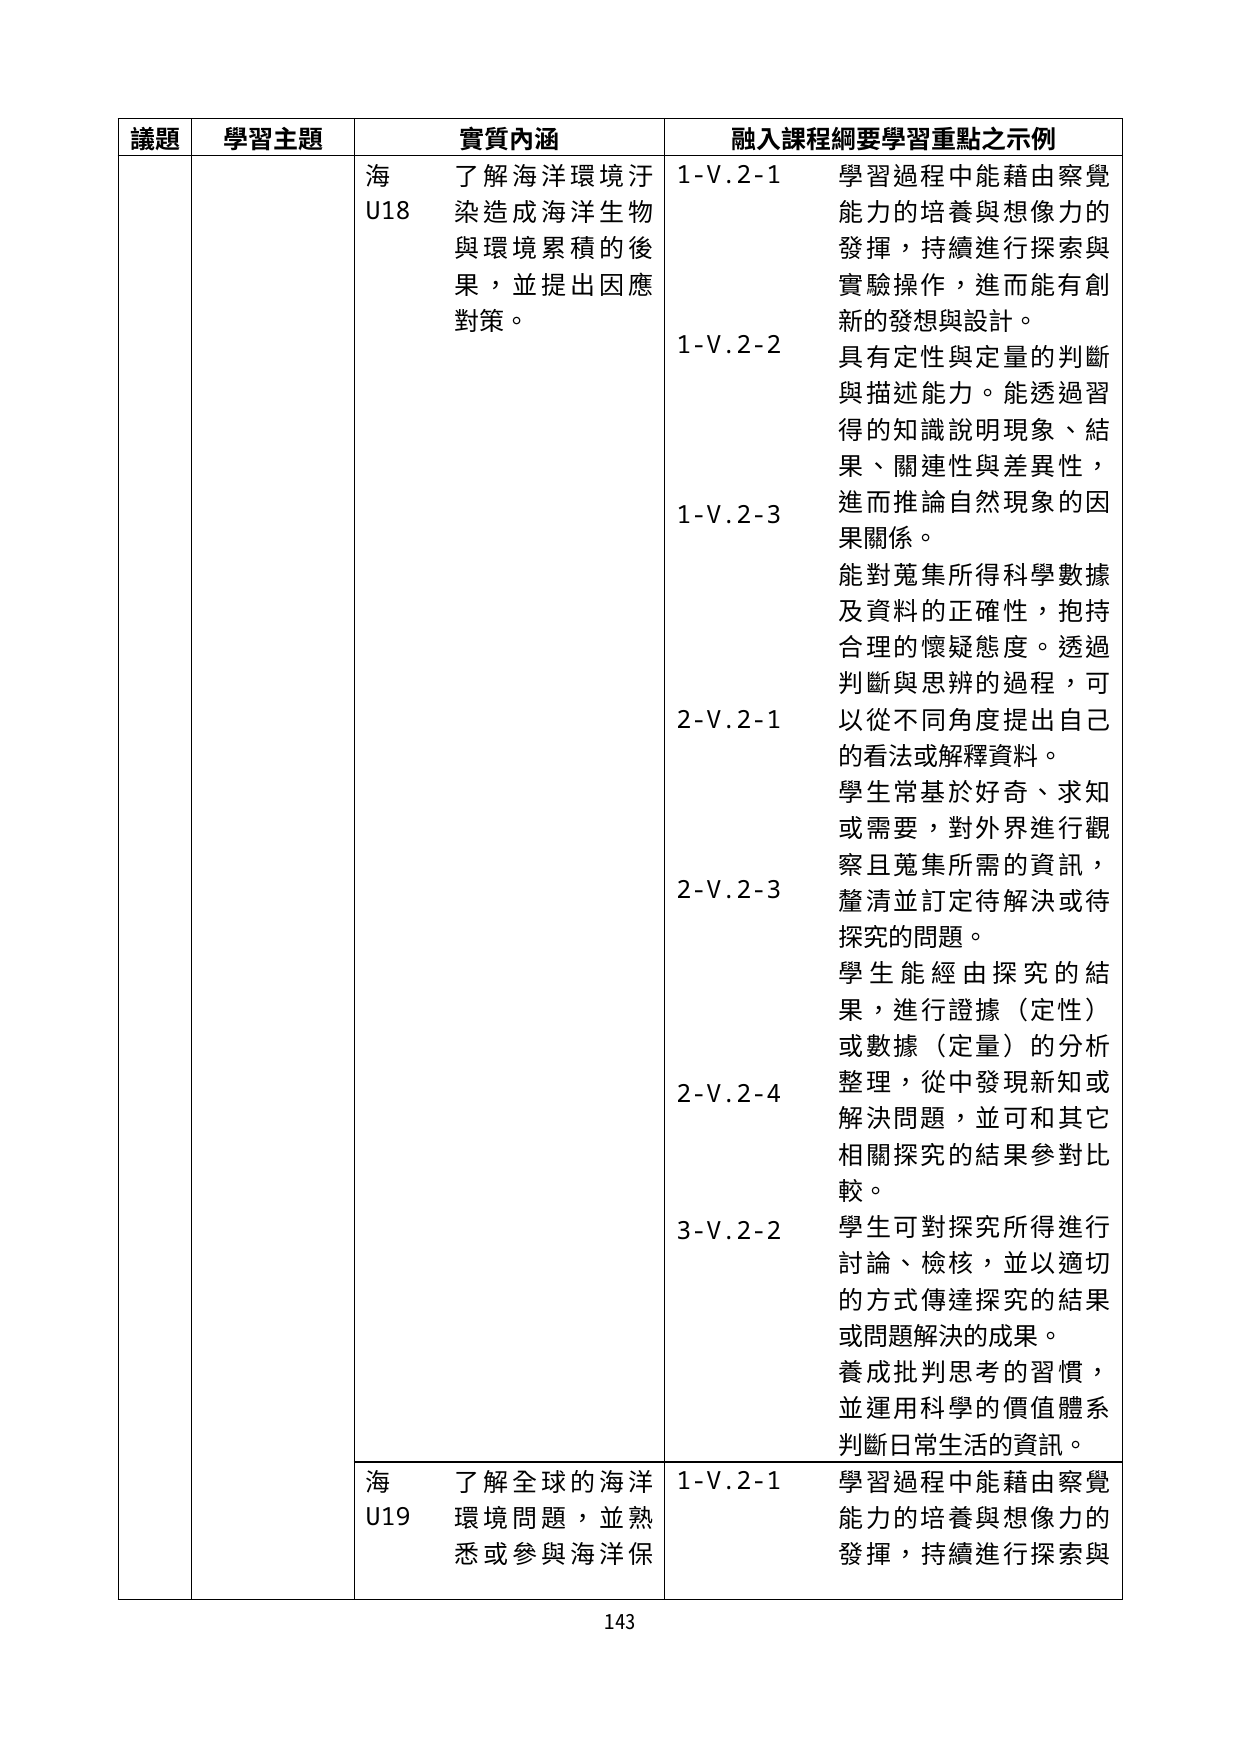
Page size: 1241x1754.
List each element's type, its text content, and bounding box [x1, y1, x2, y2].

table_cell 1-V.2-1 [665, 1463, 827, 1599]
table_cell 1-V.2-1 1-V.2-2 1-V.2-3 2-V.2-1 2-V.2-3 2-V.2-4 3-V.2-2 [665, 156, 827, 1461]
table_cell 學習過程中能藉由察覺能力的培養與想像力的發揮，持續進行探索與 [828, 1463, 1122, 1599]
table_cell 海U19 [355, 1463, 443, 1599]
table_cell 了解全球的海洋環境問題，並熟悉或參與海洋保 [443, 1463, 664, 1599]
table_cell 了解海洋環境汙染造成海洋生物與環境累積的後果，並提出因應對策。 [443, 156, 664, 1461]
table_cell 學習過程中能藉由察覺能力的培養與想像力的發揮，持續進行探索與實驗操作，進而能有創新的發想與設計。 具有定性與定量的判斷與描述能力。能透過習得的知識說明現象、結果、關連性與差異性，進而推論自然現象的因果關係。 能對蒐集所得科學數據及資料的正確性，抱持合理的懷疑態度。透過判斷與思辨的過程，可以從不同角度提出自己的看法或解釋資料。 學生常基於好奇、求知或需要，對外界進行觀察且蒐集所需的資訊，釐清並訂定待解決或待探究的問題。 學生能經由探究的結果，進行證據（定性）或數據（定量）的分析整理，從中發現新知或解決問題，並可和其它相關探究的結果參對比較。 學生可對探究所得進行討論、檢核，並以適切的方式傳達探究的結果或問題解決的成果。 養成批判思考的習慣，並運用科學的價值體系判斷日常生活的資訊。 [828, 156, 1122, 1461]
table_header 議題 [119, 119, 191, 155]
table_cell [192, 156, 354, 1599]
table_header 融入課程綱要學習重點之示例 [665, 119, 1122, 155]
table_cell 海U18 [355, 156, 443, 1461]
table_header 學習主題 [192, 119, 354, 155]
table_header 實質內涵 [355, 119, 664, 155]
table_cell [119, 156, 191, 1599]
